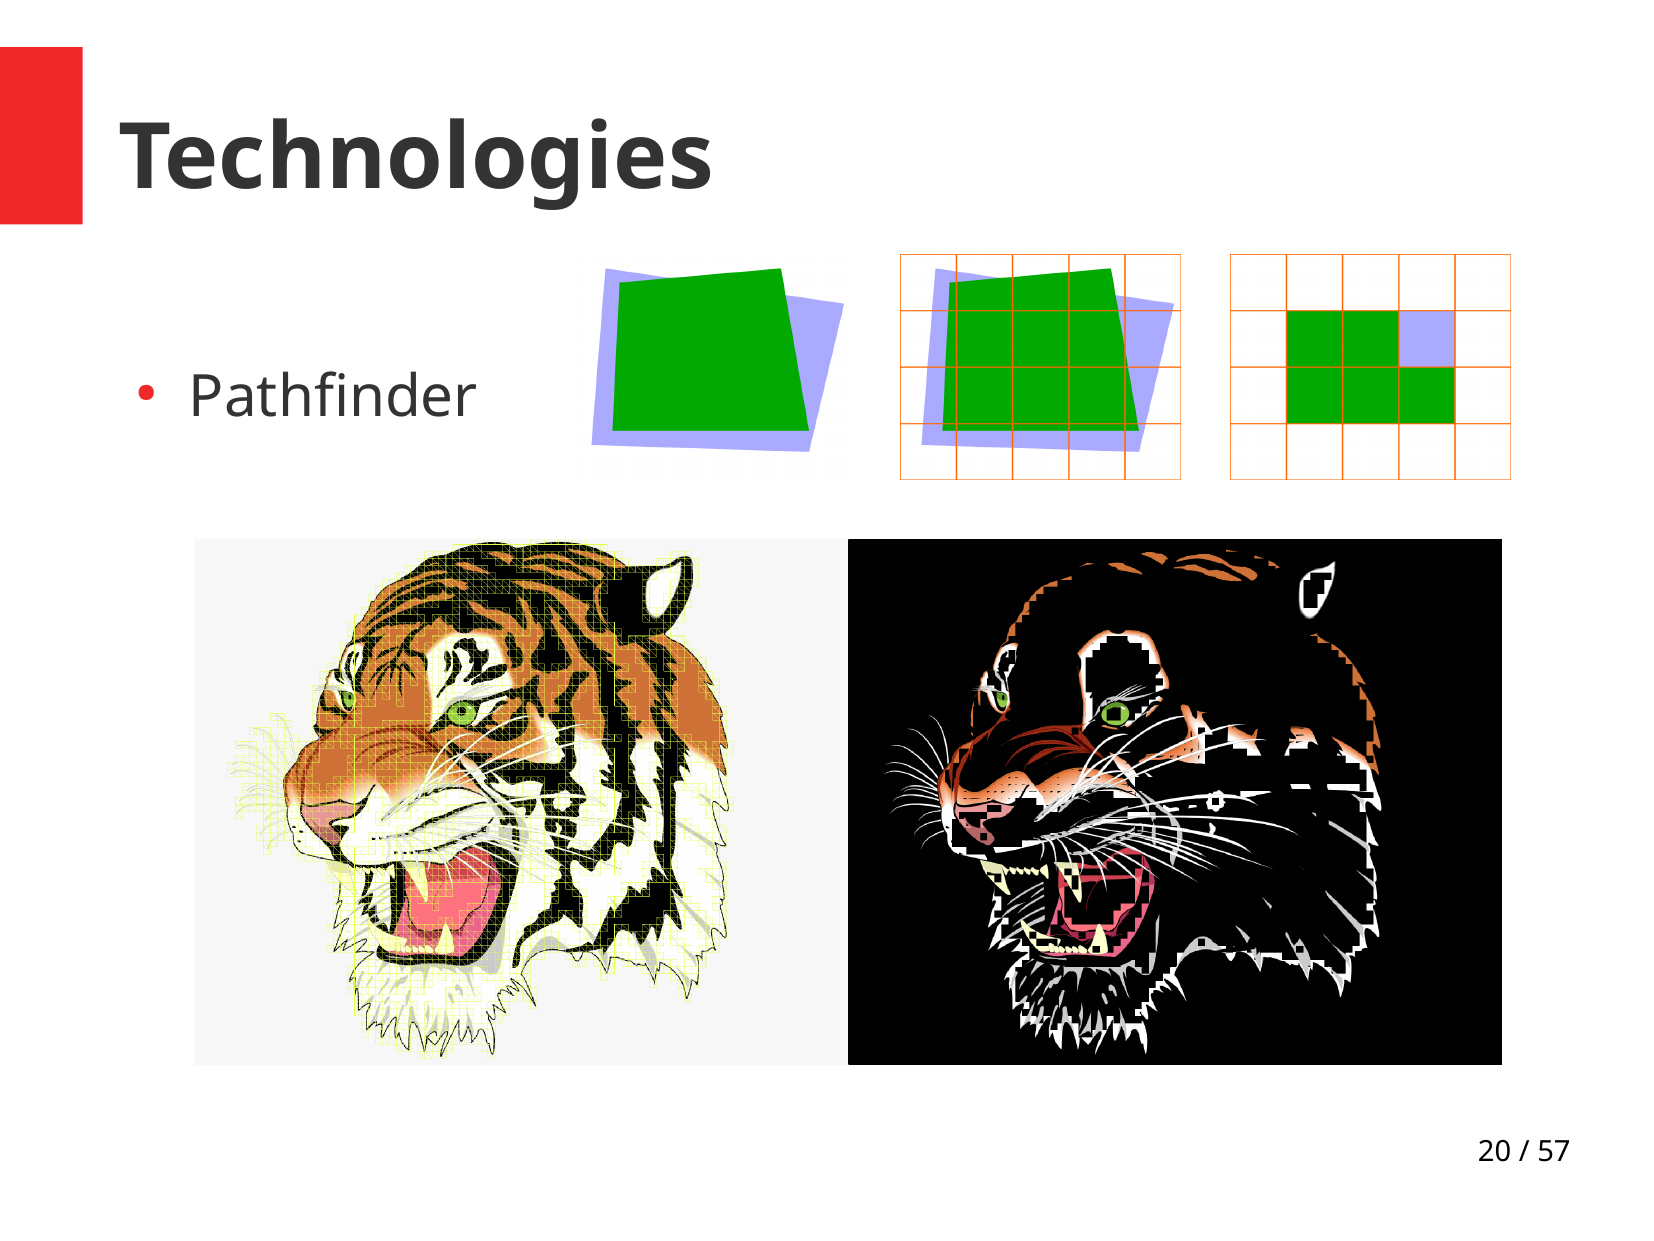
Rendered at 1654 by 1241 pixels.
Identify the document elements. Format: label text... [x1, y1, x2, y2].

picture [195, 539, 1502, 1066]
picture [1230, 254, 1511, 481]
picture [900, 254, 1181, 481]
picture [570, 254, 851, 481]
list Pathfinder [118, 354, 541, 436]
title Technologies [118, 49, 1571, 257]
